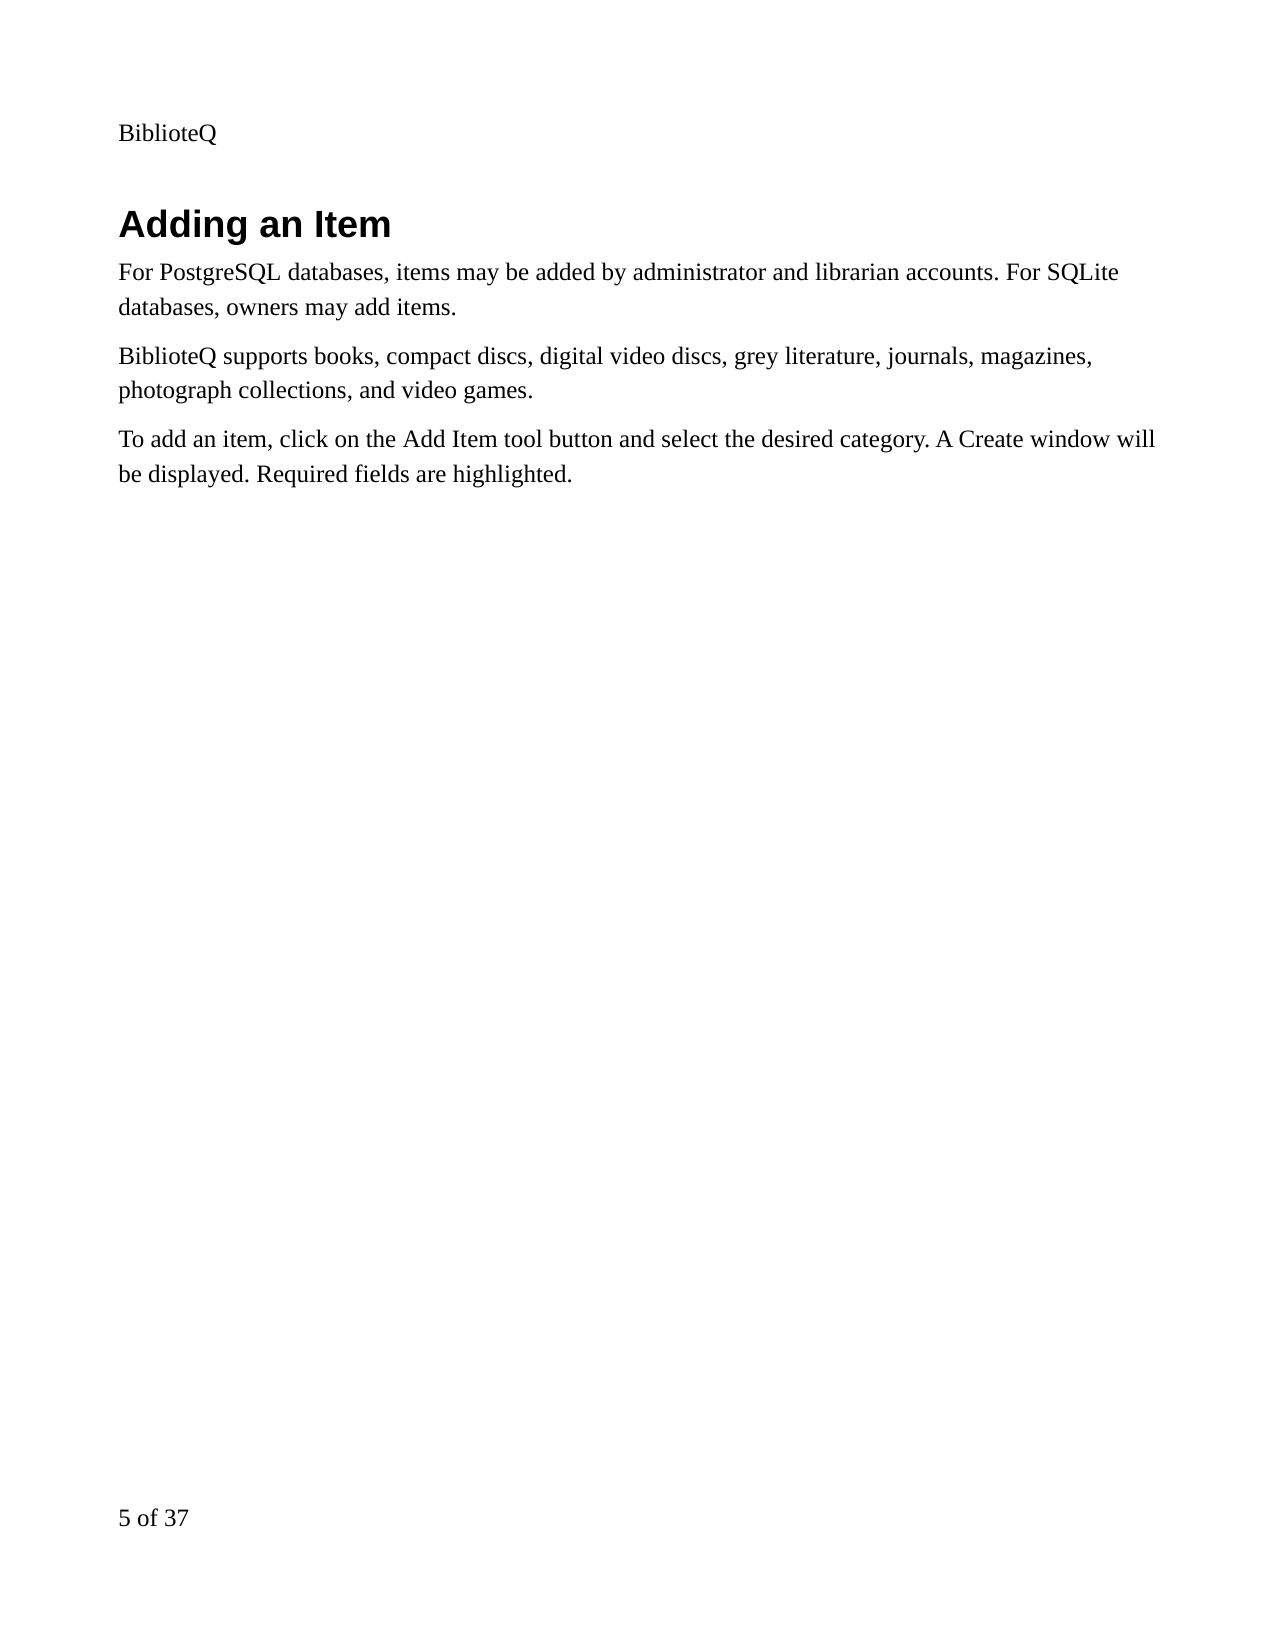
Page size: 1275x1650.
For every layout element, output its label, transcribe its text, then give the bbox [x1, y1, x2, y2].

text To add an item, click on the Add Item tool button and select the desired category. A Create window will be displayed. Required fields are highlighted. [118, 424, 1157, 488]
text For PostgreSQL databases, items may be added by administrator and librarian accounts. For SQLite databases, owners may add items. [118, 257, 1157, 321]
text BiblioteQ supports books, compact discs, digital video discs, grey literature, journals, magazines, photograph collections, and video games. [118, 341, 1157, 404]
subtitle Adding an Item [118, 201, 1157, 245]
